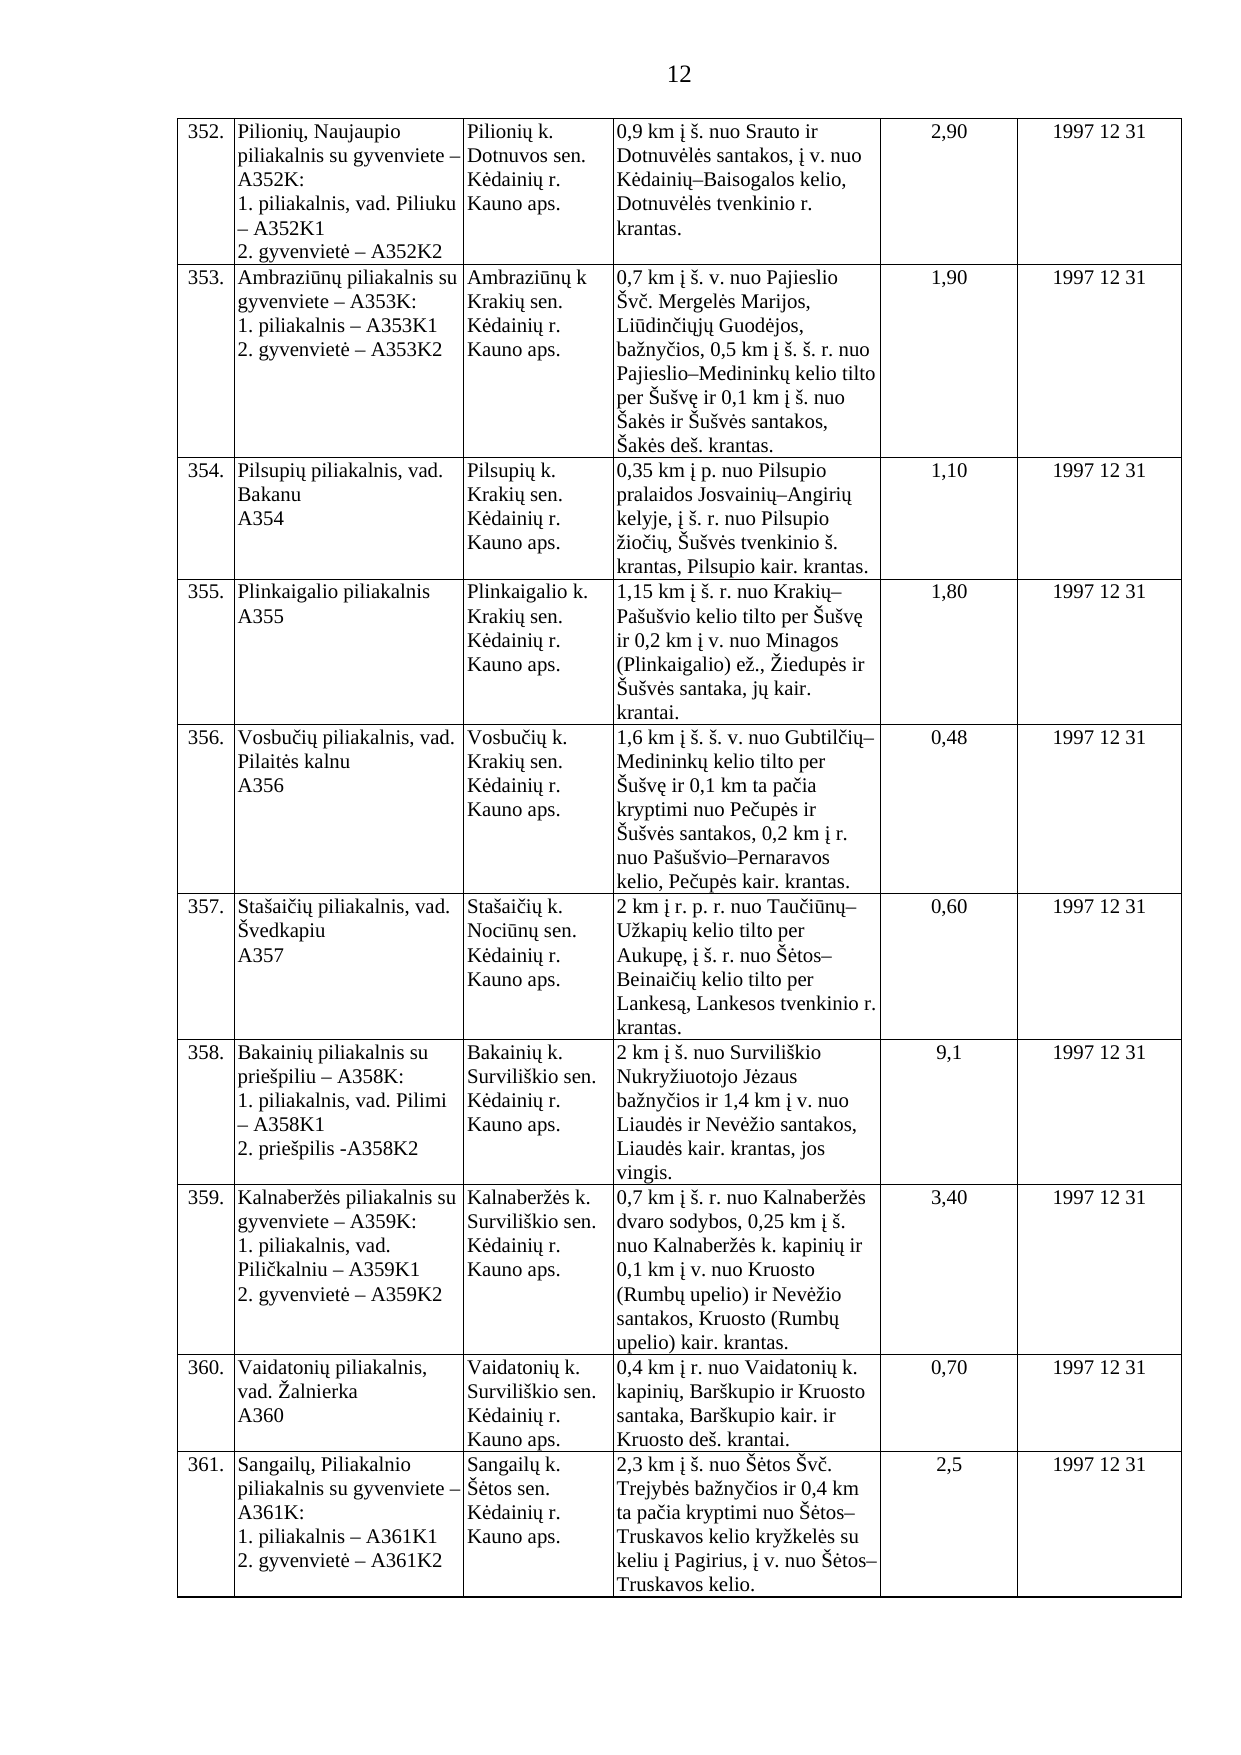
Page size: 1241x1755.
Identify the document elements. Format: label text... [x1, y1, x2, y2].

table_cell 2,90 [881, 119, 1017, 263]
table_cell 0,7 km į š. v. nuo Pajieslio Švč. Mergelės Marijos, Liūdinčiųjų Guodėjos, bažnyčios, 0,5 km į š. š. r. nuo Pajieslio–Medininkų kelio tilto per Šušvę ir 0,1 km į š. nuo Šakės ir Šušvės santakos, Šakės deš. krantas. [614, 265, 880, 457]
table_cell 1997 12 31 [1018, 1452, 1181, 1596]
table_cell Pilsupių piliakalnis, vad. Bakanu A354 [235, 458, 463, 578]
table_cell Kalnaberžės piliakalnis su gyvenviete – A359K: 1. piliakalnis, vad. Piličkalniu – A359K1 2. gyvenvietė – A359K2 [235, 1185, 463, 1354]
table_cell Sangailų, Piliakalnio piliakalnis su gyvenviete – A361K: 1. piliakalnis – A361K1 2. gyvenvietė – A361K2 [235, 1452, 463, 1596]
table_cell 3,40 [881, 1185, 1017, 1354]
table_cell 353. [178, 265, 234, 457]
table_cell 1997 12 31 [1018, 725, 1181, 893]
table_cell 352. [178, 119, 234, 263]
table_cell 1,6 km į š. š. v. nuo Gubtilčių– Medininkų kelio tilto per Šušvę ir 0,1 km ta pačia kryptimi nuo Pečupės ir Šušvės santakos, 0,2 km į r. nuo Pašušvio–Pernaravos kelio, Pečupės kair. krantas. [614, 725, 880, 893]
table_cell 1997 12 31 [1018, 580, 1181, 724]
table_cell Pilionių k. Dotnuvos sen. Kėdainių r. Kauno aps. [464, 119, 613, 263]
table_cell Plinkaigalio piliakalnis A355 [235, 580, 463, 724]
table_cell 1997 12 31 [1018, 1040, 1181, 1184]
table_cell Vosbučių piliakalnis, vad. Pilaitės kalnu A356 [235, 725, 463, 893]
table_cell 9,1 [881, 1040, 1017, 1184]
table_cell 1997 12 31 [1018, 894, 1181, 1039]
table_cell 357. [178, 894, 234, 1039]
table_cell 2,5 [881, 1452, 1017, 1596]
table_cell 1,10 [881, 458, 1017, 578]
table_cell 360. [178, 1355, 234, 1451]
table_cell 1997 12 31 [1018, 265, 1181, 457]
table_cell 359. [178, 1185, 234, 1354]
table_cell 1,90 [881, 265, 1017, 457]
table_cell 1,15 km į š. r. nuo Krakių–Pašušvio kelio tilto per Šušvę ir 0,2 km į v. nuo Minagos (Plinkaigalio) ež., Žiedupės ir Šušvės santaka, jų kair. krantai. [614, 580, 880, 724]
table_cell Pilsupių k. Krakių sen. Kėdainių r. Kauno aps. [464, 458, 613, 578]
table_cell Vaidatonių piliakalnis, vad. Žalnierka A360 [235, 1355, 463, 1451]
table_cell 0,4 km į r. nuo Vaidatonių k. kapinių, Barškupio ir Kruosto santaka, Barškupio kair. ir Kruosto deš. krantai. [614, 1355, 880, 1451]
table_cell 0,60 [881, 894, 1017, 1039]
table_cell Bakainių piliakalnis su priešpiliu – A358K: 1. piliakalnis, vad. Pilimi – A358K1 2. priešpilis -A358K2 [235, 1040, 463, 1184]
table_cell 361. [178, 1452, 234, 1596]
table_cell 358. [178, 1040, 234, 1184]
table_cell Bakainių k. Surviliškio sen. Kėdainių r. Kauno aps. [464, 1040, 613, 1184]
table_cell 1997 12 31 [1018, 1185, 1181, 1354]
table_cell 0,48 [881, 725, 1017, 893]
table_cell 355. [178, 580, 234, 724]
table_cell Pilionių, Naujaupio piliakalnis su gyvenviete – A352K: 1. piliakalnis, vad. Piliuku – A352K1 2. gyvenvietė – A352K2 [235, 119, 463, 263]
table_cell 356. [178, 725, 234, 893]
table_cell 0,7 km į š. r. nuo Kalnaberžės dvaro sodybos, 0,25 km į š. nuo Kalnaberžės k. kapinių ir 0,1 km į v. nuo Kruosto (Rumbų upelio) ir Nevėžio santakos, Kruosto (Rumbų upelio) kair. krantas. [614, 1185, 880, 1354]
table_cell 1997 12 31 [1018, 119, 1181, 263]
table_cell 0,9 km į š. nuo Srauto ir Dotnuvėlės santakos, į v. nuo Kėdainių–Baisogalos kelio, Dotnuvėlės tvenkinio r. krantas. [614, 119, 880, 263]
table_cell 1,80 [881, 580, 1017, 724]
table_cell 1997 12 31 [1018, 1355, 1181, 1451]
table_cell 0,35 km į p. nuo Pilsupio pralaidos Josvainių–Angirių kelyje, į š. r. nuo Pilsupio žiočių, Šušvės tvenkinio š. krantas, Pilsupio kair. krantas. [614, 458, 880, 578]
table_cell 2 km į š. nuo Surviliškio Nukryžiuotojo Jėzaus bažnyčios ir 1,4 km į v. nuo Liaudės ir Nevėžio santakos, Liaudės kair. krantas, jos vingis. [614, 1040, 880, 1184]
table_cell Ambraziūnų piliakalnis su gyvenviete – A353K: 1. piliakalnis – A353K1 2. gyvenvietė – A353K2 [235, 265, 463, 457]
table_cell 0,70 [881, 1355, 1017, 1451]
table_cell 2,3 km į š. nuo Šėtos Švč. Trejybės bažnyčios ir 0,4 km ta pačia kryptimi nuo Šėtos–Truskavos kelio kryžkelės su keliu į Pagirius, į v. nuo Šėtos–Truskavos kelio. [614, 1452, 880, 1596]
table_cell Kalnaberžės k. Surviliškio sen. Kėdainių r. Kauno aps. [464, 1185, 613, 1354]
table_cell Vaidatonių k. Surviliškio sen. Kėdainių r. Kauno aps. [464, 1355, 613, 1451]
table_cell 1997 12 31 [1018, 458, 1181, 578]
table_cell 2 km į r. p. r. nuo Taučiūnų–Užkapių kelio tilto per Aukupę, į š. r. nuo Šėtos–Beinaičių kelio tilto per Lankesą, Lankesos tvenkinio r. krantas. [614, 894, 880, 1039]
table_cell Vosbučių k. Krakių sen. Kėdainių r. Kauno aps. [464, 725, 613, 893]
table_cell 354. [178, 458, 234, 578]
table_cell Sangailų k. Šėtos sen. Kėdainių r. Kauno aps. [464, 1452, 613, 1596]
table_cell Plinkaigalio k. Krakių sen. Kėdainių r. Kauno aps. [464, 580, 613, 724]
table_cell Stašaičių k. Nociūnų sen. Kėdainių r. Kauno aps. [464, 894, 613, 1039]
table_cell Stašaičių piliakalnis, vad. Švedkapiu A357 [235, 894, 463, 1039]
table_cell Ambraziūnų k Krakių sen. Kėdainių r. Kauno aps. [464, 265, 613, 457]
